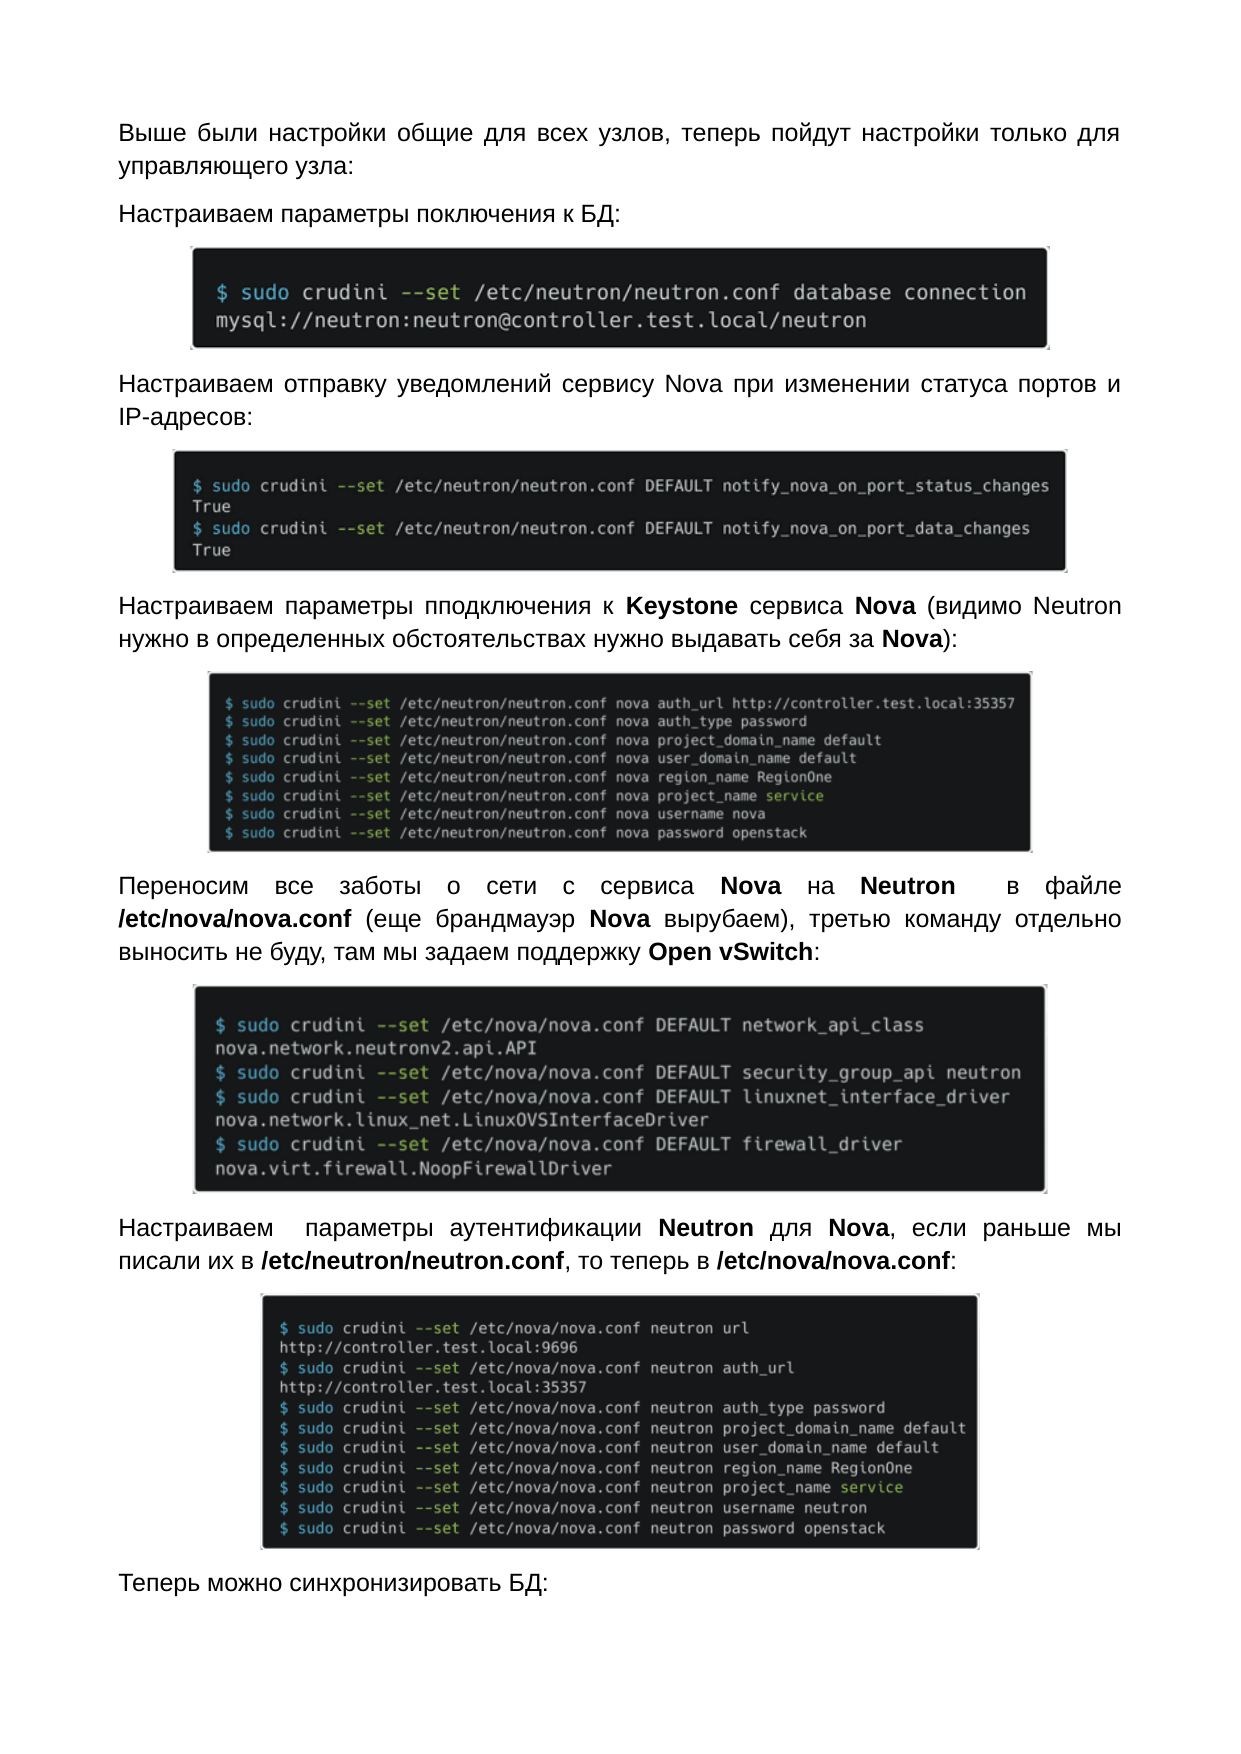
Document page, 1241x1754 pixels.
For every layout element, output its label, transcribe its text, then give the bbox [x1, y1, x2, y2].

picture [207, 671, 1033, 853]
picture [260, 1293, 980, 1550]
picture [192, 984, 1048, 1194]
picture [190, 246, 1050, 350]
text Настраиваем отправку уведомлений сервису Nova при изменении статуса портов и IP-адресов: [118, 368, 1122, 430]
text Выше были настройки общие для всех узлов, теперь пойдут настройки только для управляющего узла: [118, 118, 1122, 180]
text Переносим все заботы о сети с сервиса Nova на Neutron в файле /etc/nova/nova.conf (еще брандмауэр Nova вырубаем), третью команду отдельно выносить не буду, там мы задаем поддержку Open vSwitch: [118, 871, 1122, 966]
text Настраиваем параметры пподключения к Keystone сервиса Nova (видимо Neutron нужно в определенных обстоятельствах нужно выдавать себя за Nova): [118, 591, 1122, 653]
text Настраиваем параметры аутентификации Neutron для Nova, если раньше мы писали их в /etc/neutron/neutron.conf, то теперь в /etc/nova/nova.conf: [118, 1213, 1122, 1274]
picture [172, 449, 1068, 573]
text Настраиваем параметры поключения к БД: [118, 199, 1122, 227]
text Теперь можно синхронизировать БД: [118, 1568, 1122, 1597]
